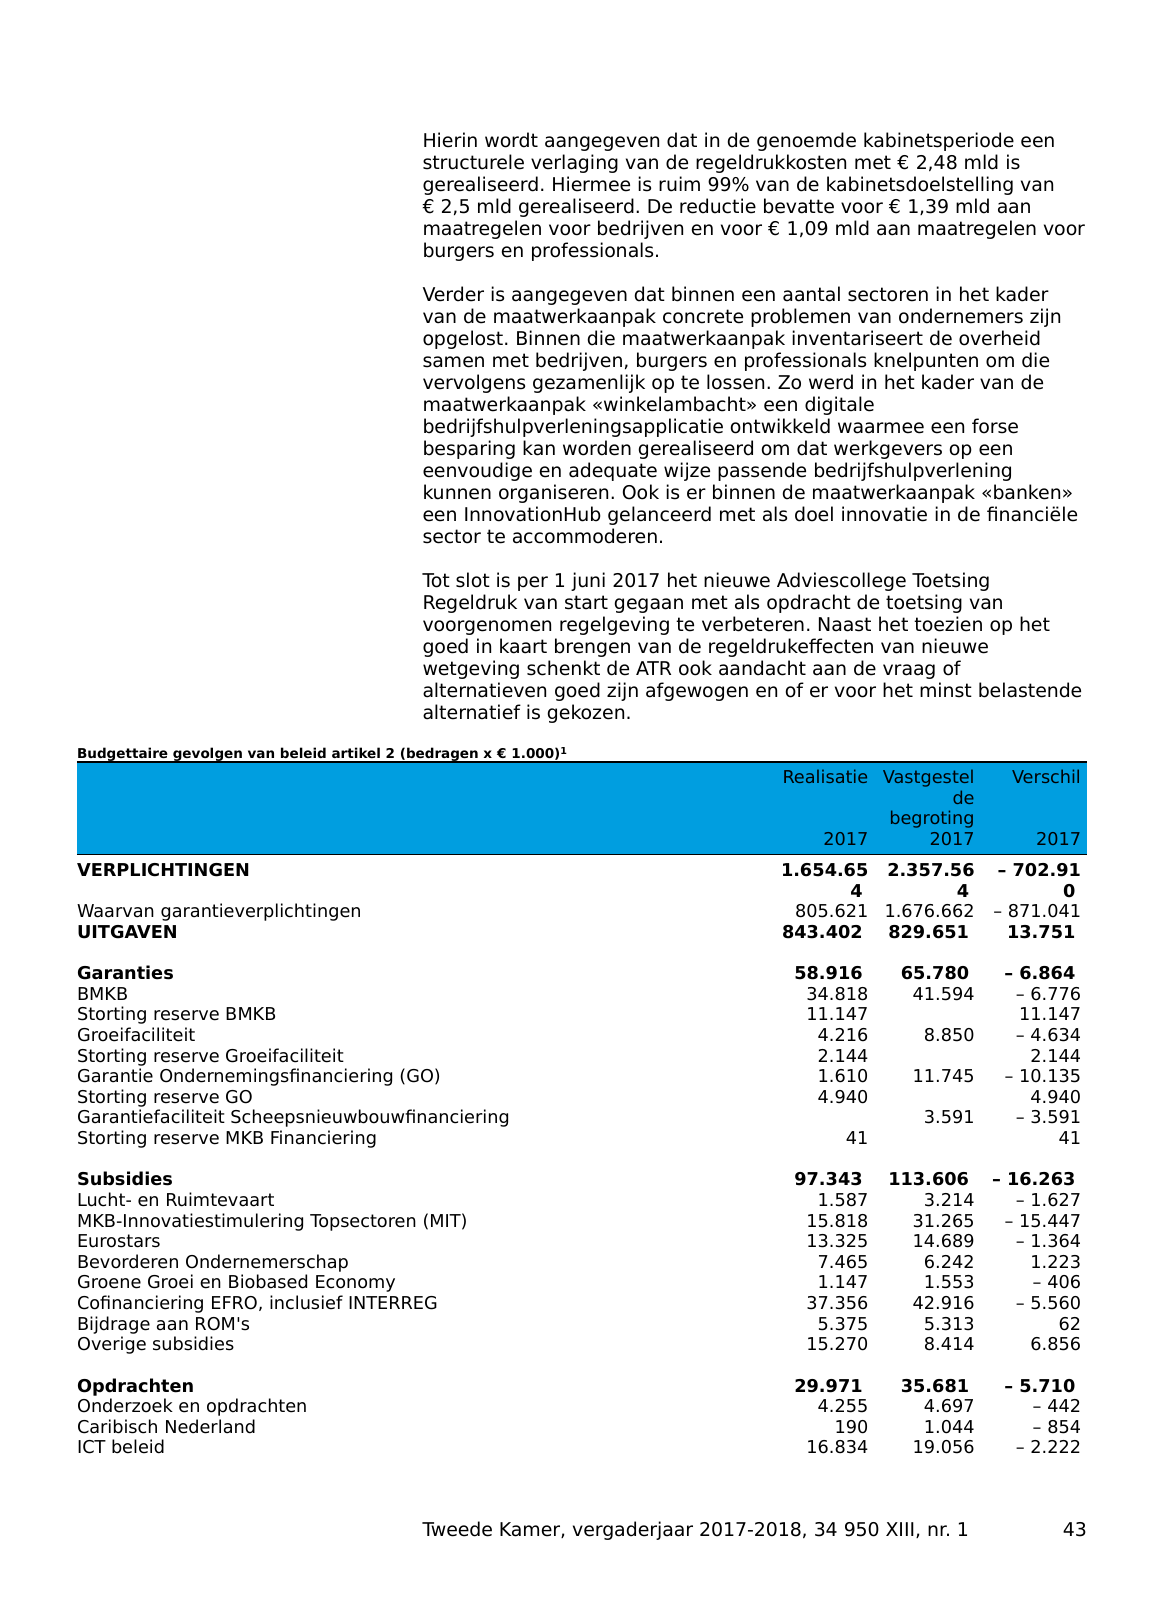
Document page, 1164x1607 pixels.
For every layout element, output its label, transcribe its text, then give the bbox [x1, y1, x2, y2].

table_cell 16.834 [768, 1438, 874, 1458]
table_cell Storting reserve Groeifaciliteit [77, 1046, 768, 1066]
table_cell Bevorderen Ondernemerschap [77, 1252, 768, 1272]
table_cell 1.587 [768, 1190, 874, 1211]
table_cell 843.402 [768, 922, 874, 942]
table_cell 15.818 [768, 1211, 874, 1231]
table_cell [874, 1128, 980, 1149]
table_cell 14.689 [874, 1231, 980, 1252]
table_cell Storting reserve GO [77, 1087, 768, 1107]
table_cell [874, 1087, 980, 1107]
table_cell 1.676.662 [874, 901, 980, 922]
table_cell Onderzoek en opdrachten [77, 1396, 768, 1417]
table_cell [874, 1149, 980, 1169]
table_cell 829.651 [874, 922, 980, 942]
table_cell Garantiefaciliteit Scheepsnieuwbouwfinanciering [77, 1108, 768, 1128]
table_cell 113.606 [874, 1169, 980, 1190]
table_cell 29.971 [768, 1376, 874, 1396]
table_cell 8.414 [874, 1334, 980, 1355]
table_cell Groeifaciliteit [77, 1025, 768, 1046]
table_cell Garanties [77, 963, 768, 984]
table_cell 6.856 [980, 1334, 1087, 1355]
table_cell 2.144 [768, 1046, 874, 1066]
table_cell Storting reserve BMKB [77, 1004, 768, 1025]
table_cell 1.223 [980, 1252, 1087, 1272]
table_cell 11.147 [980, 1004, 1087, 1025]
table_cell 41 [980, 1128, 1087, 1149]
table_cell – 854 [980, 1417, 1087, 1437]
table_cell 2017 [874, 829, 980, 854]
table_cell 19.056 [874, 1438, 980, 1458]
table_cell ICT beleid [77, 1438, 768, 1458]
table_cell 4.216 [768, 1025, 874, 1046]
table_cell UITGAVEN [77, 922, 768, 942]
table_cell Verschil [980, 763, 1087, 829]
table_cell Eurostars [77, 1231, 768, 1252]
table_cell 97.343 [768, 1169, 874, 1190]
table_cell 4.697 [874, 1396, 980, 1417]
table_cell Subsidies [77, 1169, 768, 1190]
table_cell – 6.864 [980, 963, 1087, 984]
table_cell Garantie Ondernemingsfinanciering (GO) [77, 1066, 768, 1087]
table_cell [77, 829, 768, 854]
table_cell – 3.591 [980, 1108, 1087, 1128]
table_cell [77, 1149, 768, 1169]
text Hierin wordt aangegeven dat in de genoemde kabinetsperiode een structurele verlaging van de regeldrukkosten met € 2,48 mld is gerealiseerd. Hiermee is ruim 99% van de kabinetsdoelstelling van € 2,5 mld gerealiseerd. De reductie bevatte voor € 1,39 mld aan maatregelen voor bedrijven en voor € 1,09 mld aan maatregelen voor burgers en professionals. [422, 130, 1087, 262]
table_cell Realisatie [768, 763, 874, 829]
table_cell 11.147 [768, 1004, 874, 1025]
table_cell 1.147 [768, 1273, 874, 1293]
table_cell 3.214 [874, 1190, 980, 1211]
table_cell [768, 1108, 874, 1128]
table_cell 5.375 [768, 1314, 874, 1334]
table_cell 62 [980, 1314, 1087, 1334]
table_cell – 15.447 [980, 1211, 1087, 1231]
table_cell 8.850 [874, 1025, 980, 1046]
table_cell – 4.634 [980, 1025, 1087, 1046]
table_cell 41.594 [874, 984, 980, 1004]
table_cell Caribisch Nederland [77, 1417, 768, 1437]
table_cell Storting reserve MKB Financiering [77, 1128, 768, 1149]
table_cell – 406 [980, 1273, 1087, 1293]
table_cell Waarvan garantieverplichtingen [77, 901, 768, 922]
table_cell – 2.222 [980, 1438, 1087, 1458]
table_cell 11.745 [874, 1066, 980, 1087]
table_cell [980, 943, 1087, 963]
table_cell [874, 943, 980, 963]
table_cell 41 [768, 1128, 874, 1149]
table_cell 190 [768, 1417, 874, 1437]
table_cell – 6.776 [980, 984, 1087, 1004]
table_cell Bijdrage aan ROM's [77, 1314, 768, 1334]
table_cell – 5.710 [980, 1376, 1087, 1396]
table_cell BMKB [77, 984, 768, 1004]
table_cell 31.265 [874, 1211, 980, 1231]
table_cell 65.780 [874, 963, 980, 984]
table_cell 15.270 [768, 1334, 874, 1355]
table_cell 42.916 [874, 1293, 980, 1314]
table_cell – 1.364 [980, 1231, 1087, 1252]
table_cell – 871.041 [980, 901, 1087, 922]
table_cell 6.242 [874, 1252, 980, 1272]
table_cell 3.591 [874, 1108, 980, 1128]
table_cell [768, 1355, 874, 1376]
table_cell Opdrachten [77, 1376, 768, 1396]
table_cell 4.255 [768, 1396, 874, 1417]
table_cell MKB-Innovatiestimulering Topsectoren (MIT) [77, 1211, 768, 1231]
text Tot slot is per 1 juni 2017 het nieuwe Adviescollege Toetsing Regeldruk van start gegaan met als opdracht de toetsing van voorgenomen regelgeving te verbeteren. Naast het toezien op het goed in kaart brengen van de regeldrukeffecten van nieuwe wetgeving schenkt de ATR ook aandacht aan de vraag of alternatieven goed zijn afgewogen en of er voor het minst belastende alternatief is gekozen. [422, 570, 1087, 724]
table_cell – 1.627 [980, 1190, 1087, 1211]
table_cell 1.553 [874, 1273, 980, 1293]
table_cell [980, 1149, 1087, 1169]
table_cell 1.044 [874, 1417, 980, 1437]
table_cell Vastgestelde begroting [874, 763, 980, 829]
table_cell 805.621 [768, 901, 874, 922]
table_cell Groene Groei en Biobased Economy [77, 1273, 768, 1293]
table_cell 13.325 [768, 1231, 874, 1252]
table_cell [874, 1046, 980, 1066]
table_cell 2.144 [980, 1046, 1087, 1066]
table_cell [980, 1355, 1087, 1376]
table_cell 35.681 [874, 1376, 980, 1396]
table_cell – 16.263 [980, 1169, 1087, 1190]
table_cell 4.940 [768, 1087, 874, 1107]
table_cell 4.940 [980, 1087, 1087, 1107]
table_cell 2017 [768, 829, 874, 854]
table_header Budgettaire gevolgen van beleid artikel 2 (bedragen x € 1.000)1 [77, 746, 1087, 761]
table_cell [77, 763, 768, 829]
table_cell 5.313 [874, 1314, 980, 1334]
table_cell [768, 1149, 874, 1169]
table_cell [874, 1004, 980, 1025]
table_cell Cofinanciering EFRO, inclusief INTERREG [77, 1293, 768, 1314]
table_cell 37.356 [768, 1293, 874, 1314]
table_cell VERPLICHTINGEN [77, 855, 768, 901]
table_cell – 10.135 [980, 1066, 1087, 1087]
table_cell – 702.910 [980, 855, 1087, 901]
table_cell 1.654.654 [768, 855, 874, 901]
text Verder is aangegeven dat binnen een aantal sectoren in het kader van de maatwerkaanpak concrete problemen van ondernemers zijn opgelost. Binnen die maatwerkaanpak inventariseert de overheid samen met bedrijven, burgers en professionals knelpunten om die vervolgens gezamenlijk op te lossen. Zo werd in het kader van de maatwerkaanpak «winkelambacht» een digitale bedrijfshulpverleningsapplicatie ontwikkeld waarmee een forse besparing kan worden gerealiseerd om dat werkgevers op een eenvoudige en adequate wijze passende bedrijfshulpverlening kunnen organiseren. Ook is er binnen de maatwerkaanpak «banken» een InnovationHub gelanceerd met als doel innovatie in de financiële sector te accommoderen. [422, 284, 1087, 548]
table_cell 34.818 [768, 984, 874, 1004]
table_cell 13.751 [980, 922, 1087, 942]
table_cell – 442 [980, 1396, 1087, 1417]
table_cell 2017 [980, 829, 1087, 854]
table_cell Lucht- en Ruimtevaart [77, 1190, 768, 1211]
table_cell [77, 1355, 768, 1376]
table_cell 7.465 [768, 1252, 874, 1272]
table_cell – 5.560 [980, 1293, 1087, 1314]
table_cell 2.357.564 [874, 855, 980, 901]
table_cell [768, 943, 874, 963]
table_cell [77, 943, 768, 963]
table_cell Overige subsidies [77, 1334, 768, 1355]
table_cell 58.916 [768, 963, 874, 984]
table_cell 1.610 [768, 1066, 874, 1087]
table_cell [874, 1355, 980, 1376]
